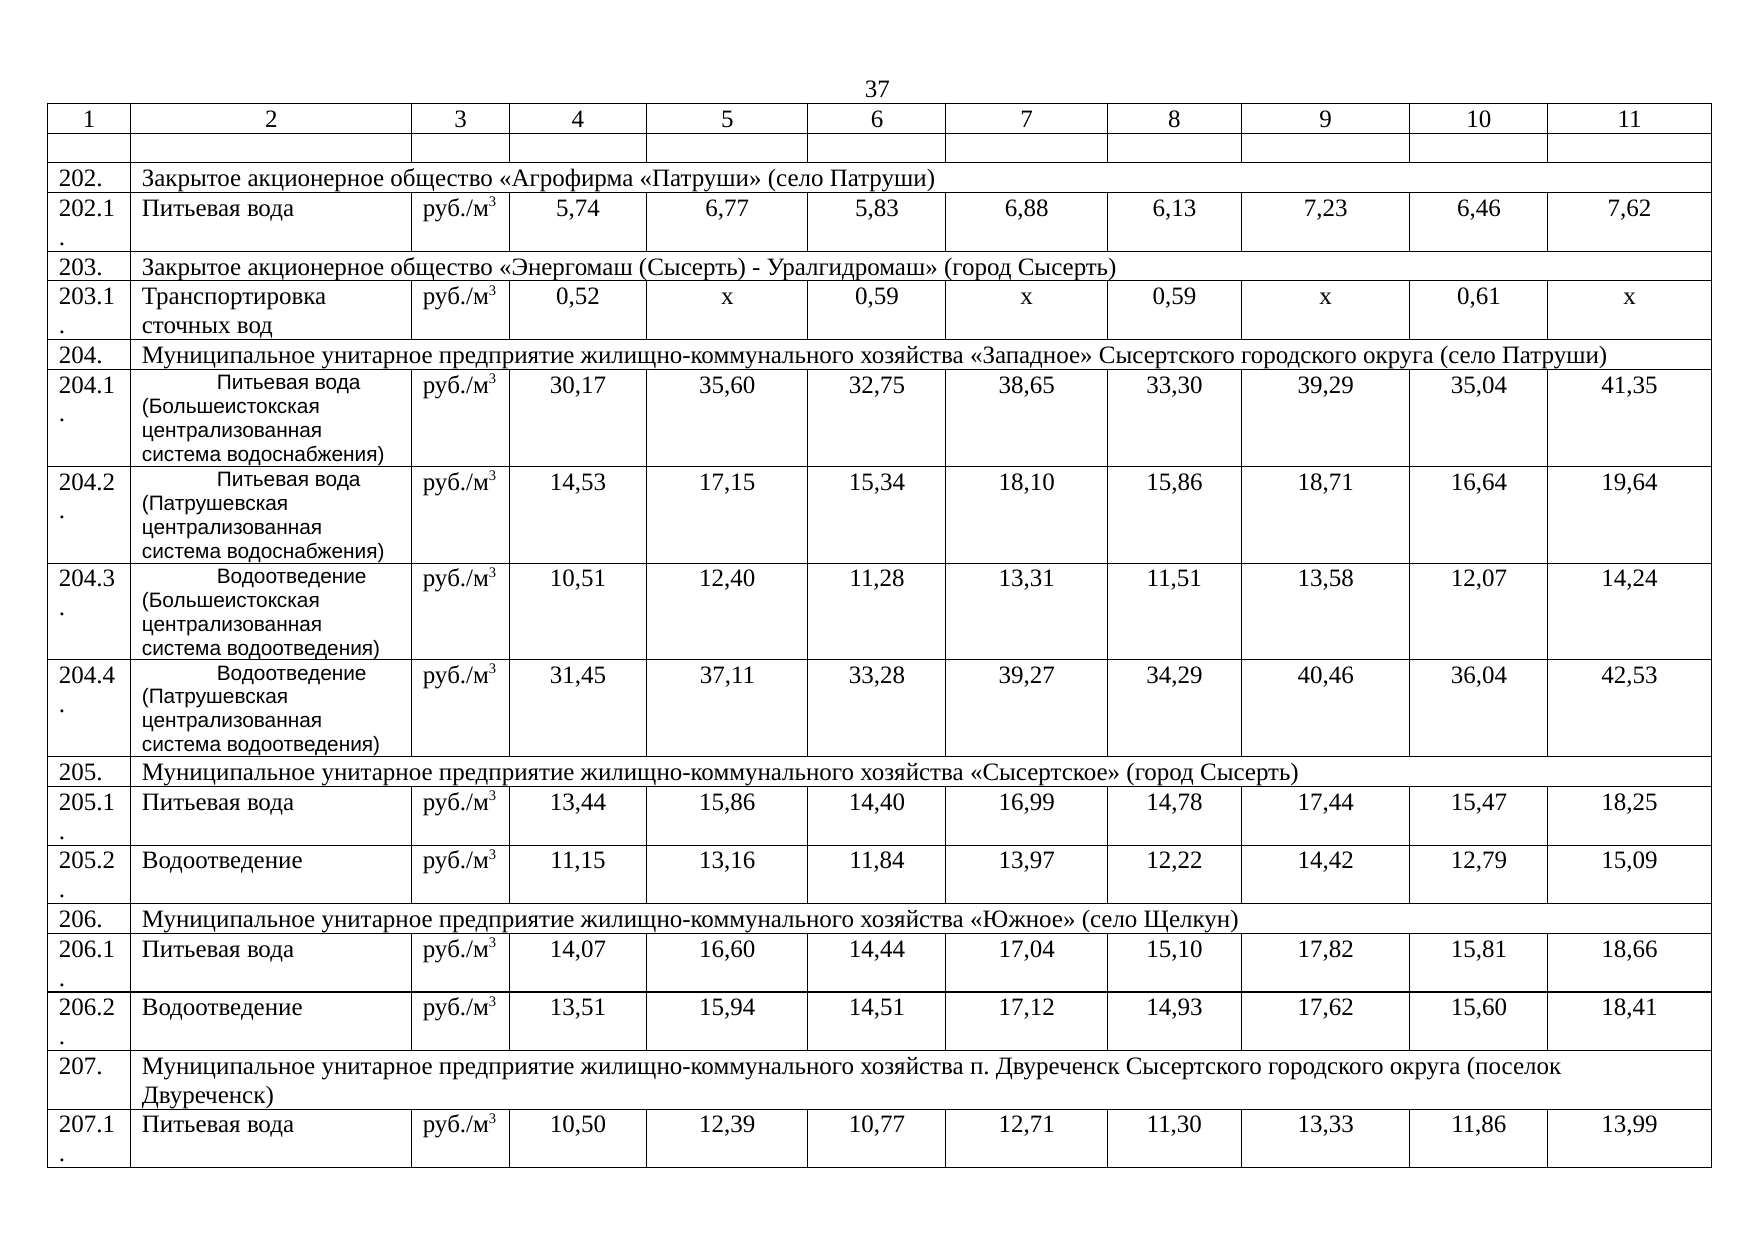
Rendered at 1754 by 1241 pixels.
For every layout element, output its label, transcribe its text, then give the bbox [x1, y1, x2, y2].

table_cell 11,84 [808, 846, 945, 903]
table_cell 16,60 [647, 934, 807, 991]
table_header [1712, 103, 1754, 132]
table_cell 39,27 [946, 660, 1107, 756]
table_header 10 [1410, 104, 1547, 132]
table_cell 11,51 [1108, 564, 1241, 659]
table_cell руб./м3 [412, 934, 509, 991]
table_cell 14,93 [1108, 993, 1241, 1050]
table_cell 17,82 [1242, 934, 1409, 991]
table_cell руб./м3 [412, 846, 509, 903]
table_cell 41,35 [1548, 370, 1711, 466]
table_cell Питьевая вода (Большеистокская централизованная система водоснабжения) [131, 370, 411, 466]
table_cell 15,60 [1410, 993, 1547, 1050]
table_cell 13,33 [1242, 1110, 1409, 1167]
table_cell 38,65 [946, 370, 1107, 466]
table_cell [1712, 991, 1754, 1050]
table_cell 10,77 [808, 1110, 945, 1167]
table_cell [1712, 339, 1754, 369]
table_cell [48, 564, 130, 659]
table_cell [48, 1051, 130, 1108]
table_cell [1712, 563, 1754, 659]
table_header 11 [1548, 104, 1711, 132]
table_cell 13,51 [510, 993, 646, 1050]
table_cell [1548, 134, 1711, 162]
table_cell 18,41 [1548, 993, 1711, 1050]
table_header 5 [647, 104, 807, 132]
table_cell 35,04 [1410, 370, 1547, 466]
table_cell 35,60 [647, 370, 807, 466]
table_cell руб./м3 [412, 467, 509, 562]
table_cell [1712, 756, 1754, 786]
table_header 8 [1108, 104, 1241, 132]
table_cell [48, 757, 130, 786]
table_header 3 [412, 104, 509, 132]
table_cell [1712, 280, 1754, 339]
table_cell [48, 846, 130, 903]
table_cell [1108, 134, 1241, 162]
table_cell Питьевая вода [131, 1110, 411, 1167]
table_cell 18,10 [946, 467, 1107, 562]
table_cell [1712, 659, 1754, 756]
table_cell 13,44 [510, 787, 646, 844]
table_cell 31,45 [510, 660, 646, 756]
table_cell 0,52 [510, 281, 646, 339]
table_cell руб./м3 [412, 787, 509, 844]
table_cell 37,11 [647, 660, 807, 756]
table_cell [48, 252, 130, 280]
table_cell 14,51 [808, 993, 945, 1050]
table_cell Водоотведение (Патрушевская централизованная система водоотведения) [131, 660, 411, 756]
table_cell Водоотведение [131, 846, 411, 903]
table_cell [48, 467, 130, 562]
table_header 9 [1242, 104, 1409, 132]
table_cell 11,86 [1410, 1110, 1547, 1167]
table_cell Муниципальное унитарное предприятие жилищно-коммунального хозяйства «Южное» (село Щелкун) [131, 904, 1711, 933]
table_cell 13,97 [946, 846, 1107, 903]
table_cell [131, 134, 411, 162]
table_cell 17,62 [1242, 993, 1409, 1050]
table_cell 0,59 [1108, 281, 1241, 339]
table_cell [1712, 369, 1754, 466]
table_cell 32,75 [808, 370, 945, 466]
table_cell [48, 787, 130, 844]
table_cell 0,59 [808, 281, 945, 339]
table_cell 17,04 [946, 934, 1107, 991]
table_cell 34,29 [1108, 660, 1241, 756]
table_cell 12,07 [1410, 564, 1547, 659]
table_cell 33,28 [808, 660, 945, 756]
table_cell 10,51 [510, 564, 646, 659]
table_cell 17,12 [946, 993, 1107, 1050]
table_cell [48, 163, 130, 192]
table_cell [1712, 933, 1754, 991]
table_cell [1712, 1050, 1754, 1108]
table_cell Питьевая вода [131, 787, 411, 844]
table_cell 14,42 [1242, 846, 1409, 903]
table_cell 13,58 [1242, 564, 1409, 659]
table_cell [48, 660, 130, 756]
table_cell 19,64 [1548, 467, 1711, 562]
table_cell [48, 134, 130, 162]
table_cell х [647, 281, 807, 339]
table_cell [48, 934, 130, 991]
table_cell [1712, 903, 1754, 933]
table_cell 12,40 [647, 564, 807, 659]
table_cell [1712, 192, 1754, 251]
table_cell 12,39 [647, 1110, 807, 1167]
table_cell руб./м3 [412, 281, 509, 339]
table_cell 6,88 [946, 193, 1107, 251]
table_cell руб./м3 [412, 370, 509, 466]
table_cell 7,62 [1548, 193, 1711, 251]
table_cell 14,53 [510, 467, 646, 562]
table_cell 14,07 [510, 934, 646, 991]
table_cell 15,34 [808, 467, 945, 562]
table_cell 13,31 [946, 564, 1107, 659]
table_cell [808, 134, 945, 162]
table_cell Водоотведение [131, 993, 411, 1050]
table_cell Муниципальное унитарное предприятие жилищно-коммунального хозяйства п. Двуреченск Сысертского городского округа (поселок Двуреченск) [131, 1051, 1711, 1108]
table_cell 5,74 [510, 193, 646, 251]
table_cell руб./м3 [412, 193, 509, 251]
table_cell Закрытое акционерное общество «Энергомаш (Сысерть) - Уралгидромаш» (город Сысерть) [131, 252, 1711, 280]
table_cell руб./м3 [412, 564, 509, 659]
table_cell руб./м3 [412, 993, 509, 1050]
table_cell [48, 281, 130, 339]
table_cell 14,24 [1548, 564, 1711, 659]
table_cell [48, 370, 130, 466]
table_header 6 [808, 104, 945, 132]
table_cell 17,15 [647, 467, 807, 562]
table_cell Транспортировка сточных вод [131, 281, 411, 339]
table_cell [1712, 251, 1754, 280]
table_cell Закрытое акционерное общество «Агрофирма «Патруши» (село Патруши) [131, 163, 1711, 192]
table_cell 13,16 [647, 846, 807, 903]
table_cell 40,46 [1242, 660, 1409, 756]
table_cell х [1548, 281, 1711, 339]
table_cell 5,83 [808, 193, 945, 251]
table_cell 18,25 [1548, 787, 1711, 844]
table_cell 6,46 [1410, 193, 1547, 251]
table_cell 12,79 [1410, 846, 1547, 903]
table_cell 14,40 [808, 787, 945, 844]
table_cell [1242, 134, 1409, 162]
table_cell 6,13 [1108, 193, 1241, 251]
table_cell 11,30 [1108, 1110, 1241, 1167]
table_cell Водоотведение (Большеистокская централизованная система водоотведения) [131, 564, 411, 659]
table_cell [48, 904, 130, 933]
table_cell [48, 340, 130, 369]
table_cell 36,04 [1410, 660, 1547, 756]
table_cell [1712, 786, 1754, 844]
table_cell [1410, 134, 1547, 162]
table_cell 42,53 [1548, 660, 1711, 756]
table_cell [510, 134, 646, 162]
table_cell [1712, 466, 1754, 562]
table_cell 14,78 [1108, 787, 1241, 844]
table_cell 18,66 [1548, 934, 1711, 991]
table_cell 15,09 [1548, 846, 1711, 903]
table_cell х [1242, 281, 1409, 339]
table_cell 15,47 [1410, 787, 1547, 844]
table_cell 16,99 [946, 787, 1107, 844]
table_cell 15,86 [1108, 467, 1241, 562]
table_cell 17,44 [1242, 787, 1409, 844]
table_cell 39,29 [1242, 370, 1409, 466]
table_cell [48, 993, 130, 1050]
table_cell Питьевая вода [131, 934, 411, 991]
table_cell [48, 193, 130, 251]
table_cell 30,17 [510, 370, 646, 466]
table_cell 11,15 [510, 846, 646, 903]
table_cell 14,44 [808, 934, 945, 991]
table_cell [1712, 845, 1754, 903]
table_cell 15,10 [1108, 934, 1241, 991]
table_cell руб./м3 [412, 1110, 509, 1167]
table_cell [647, 134, 807, 162]
table_cell [48, 1110, 130, 1167]
table_cell 16,64 [1410, 467, 1547, 562]
table_cell 33,30 [1108, 370, 1241, 466]
table_cell 6,77 [647, 193, 807, 251]
table_header 4 [510, 104, 646, 132]
table_cell 15,81 [1410, 934, 1547, 991]
table_cell 18,71 [1242, 467, 1409, 562]
table_cell [412, 134, 509, 162]
table_cell Питьевая вода (Патрушевская централизованная система водоснабжения) [131, 467, 411, 562]
table_header 2 [131, 104, 411, 132]
table_cell 11,28 [808, 564, 945, 659]
table_cell Муниципальное унитарное предприятие жилищно-коммунального хозяйства «Западное» Сысертского городского округа (село Патруши) [131, 340, 1711, 369]
table_cell [946, 134, 1107, 162]
table_cell 12,22 [1108, 846, 1241, 903]
table_header 1 [48, 104, 130, 132]
table_cell 15,94 [647, 993, 807, 1050]
table_cell 12,71 [946, 1110, 1107, 1167]
table_cell Питьевая вода [131, 193, 411, 251]
table_cell 13,99 [1548, 1110, 1711, 1167]
table_cell 7,23 [1242, 193, 1409, 251]
table_cell руб./м3 [412, 660, 509, 756]
table_header 7 [946, 104, 1107, 132]
table_cell х [946, 281, 1107, 339]
table_cell Муниципальное унитарное предприятие жилищно-коммунального хозяйства «Сысертское» (город Сысерть) [131, 757, 1711, 786]
table_cell [1712, 1109, 1754, 1167]
table_cell [1712, 162, 1754, 192]
table_cell 15,86 [647, 787, 807, 844]
table_cell 0,61 [1410, 281, 1547, 339]
table_cell [1712, 133, 1754, 162]
table_cell 10,50 [510, 1110, 646, 1167]
